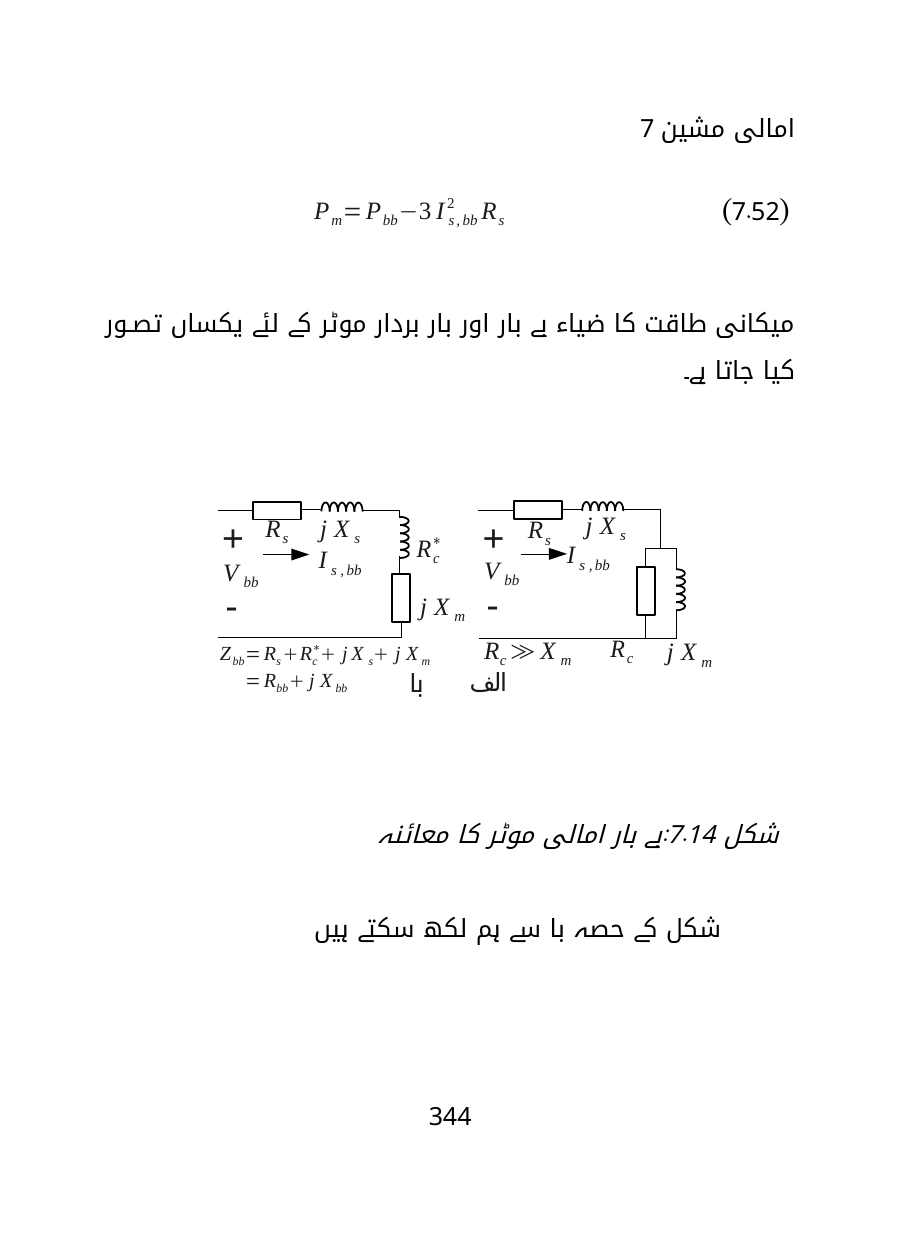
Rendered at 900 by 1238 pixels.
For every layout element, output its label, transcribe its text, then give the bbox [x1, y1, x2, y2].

text شکل 7.14:بے بار امالی موٹر کا معائنہ [120, 420, 778, 859]
text میکانی طاقت کا ضیاء بے بار اور بار بردار موٹر کے لئے یکساں تصور کیا جاتا ہے۔ [105, 300, 795, 395]
text شکل کے حصہ با سے ہم لکھ سکتے ہیں [105, 906, 795, 953]
table_header [105, 183, 703, 254]
table_header (7.52) [703, 183, 795, 254]
